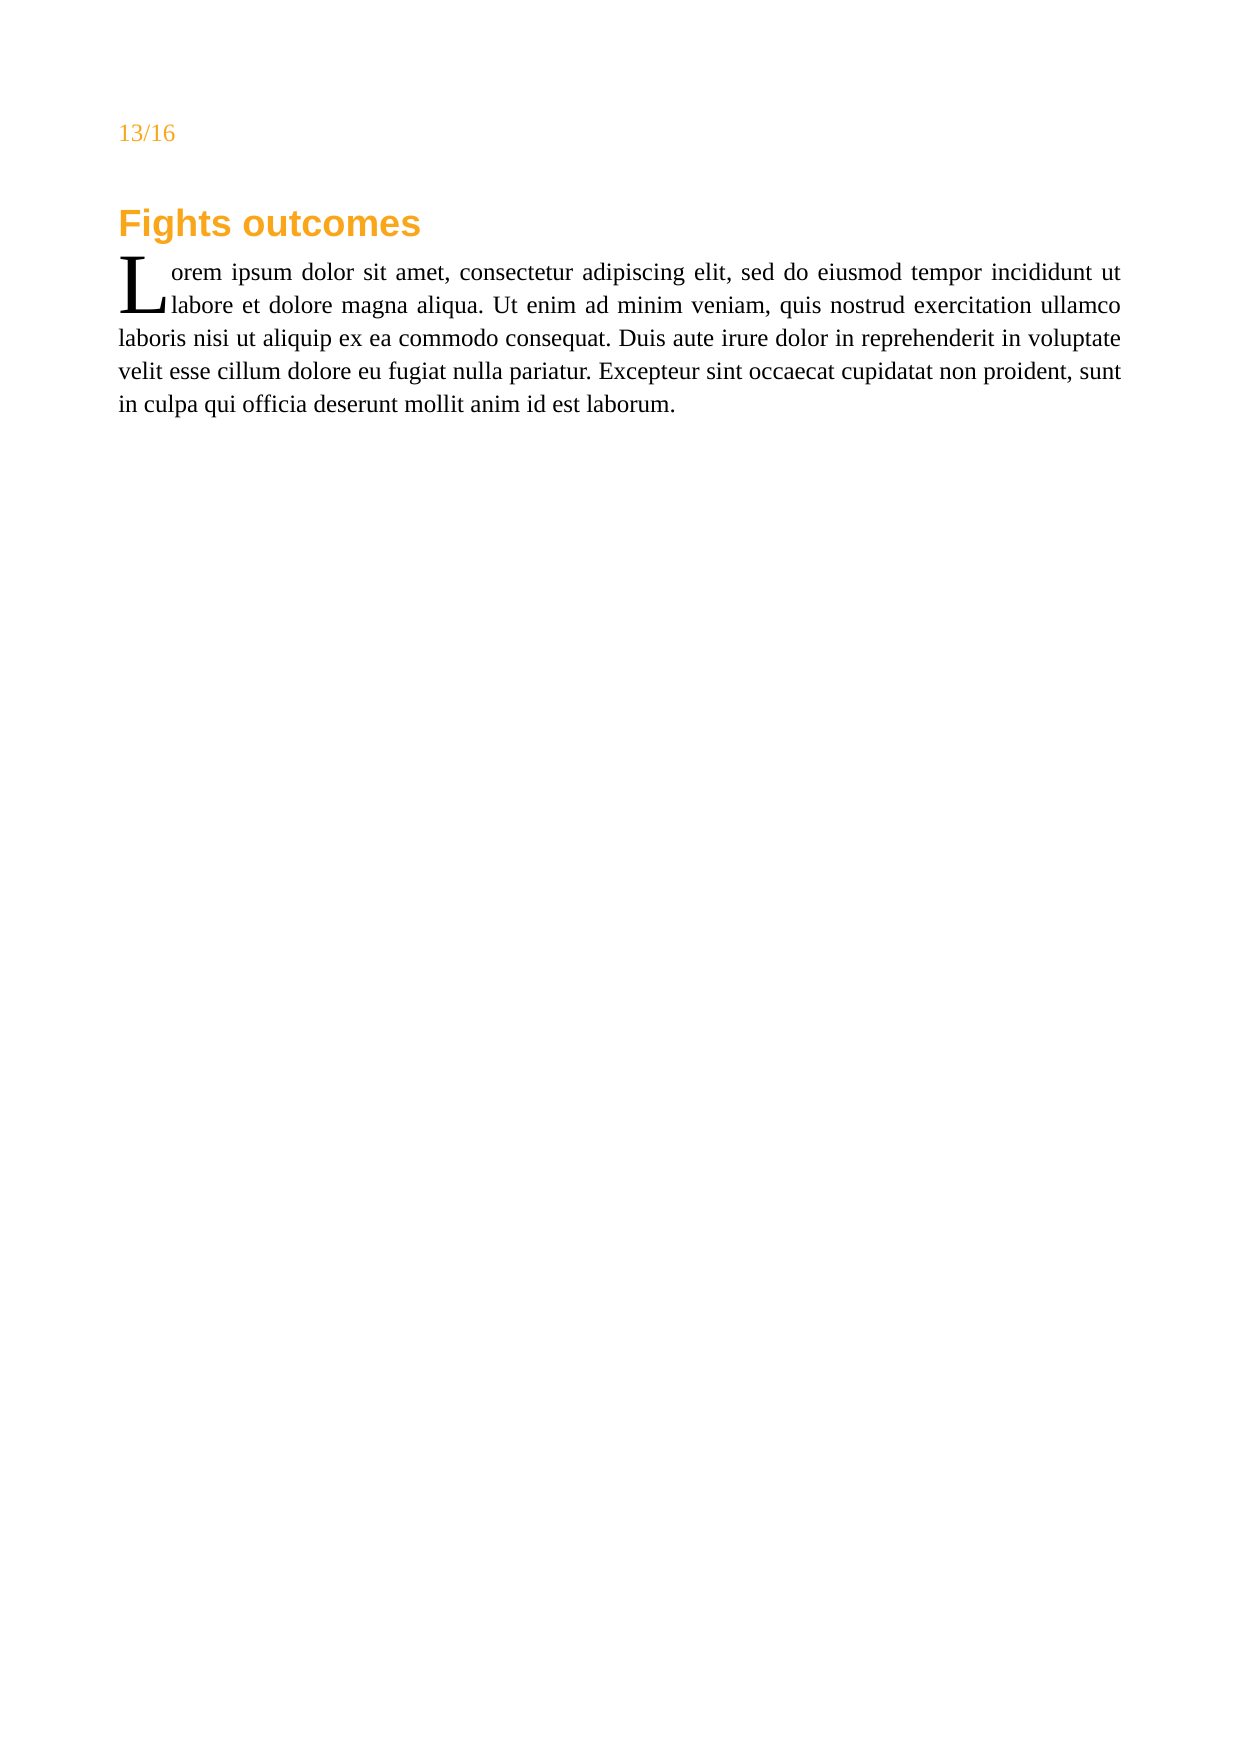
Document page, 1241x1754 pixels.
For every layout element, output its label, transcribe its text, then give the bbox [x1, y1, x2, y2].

subtitle Fights outcomes [118, 201, 1122, 245]
text Lorem ipsum dolor sit amet, consectetur adipiscing elit, sed do eiusmod tempor incididunt ut labore et dolore magna aliqua. Ut enim ad minim veniam, quis nostrud exercitation ullamco laboris nisi ut aliquip ex ea commodo consequat. Duis aute irure dolor in reprehenderit in voluptate velit esse cillum dolore eu fugiat nulla pariatur. Excepteur sint occaecat cupidatat non proident, sunt in culpa qui officia deserunt mollit anim id est laborum. [118, 257, 1122, 418]
